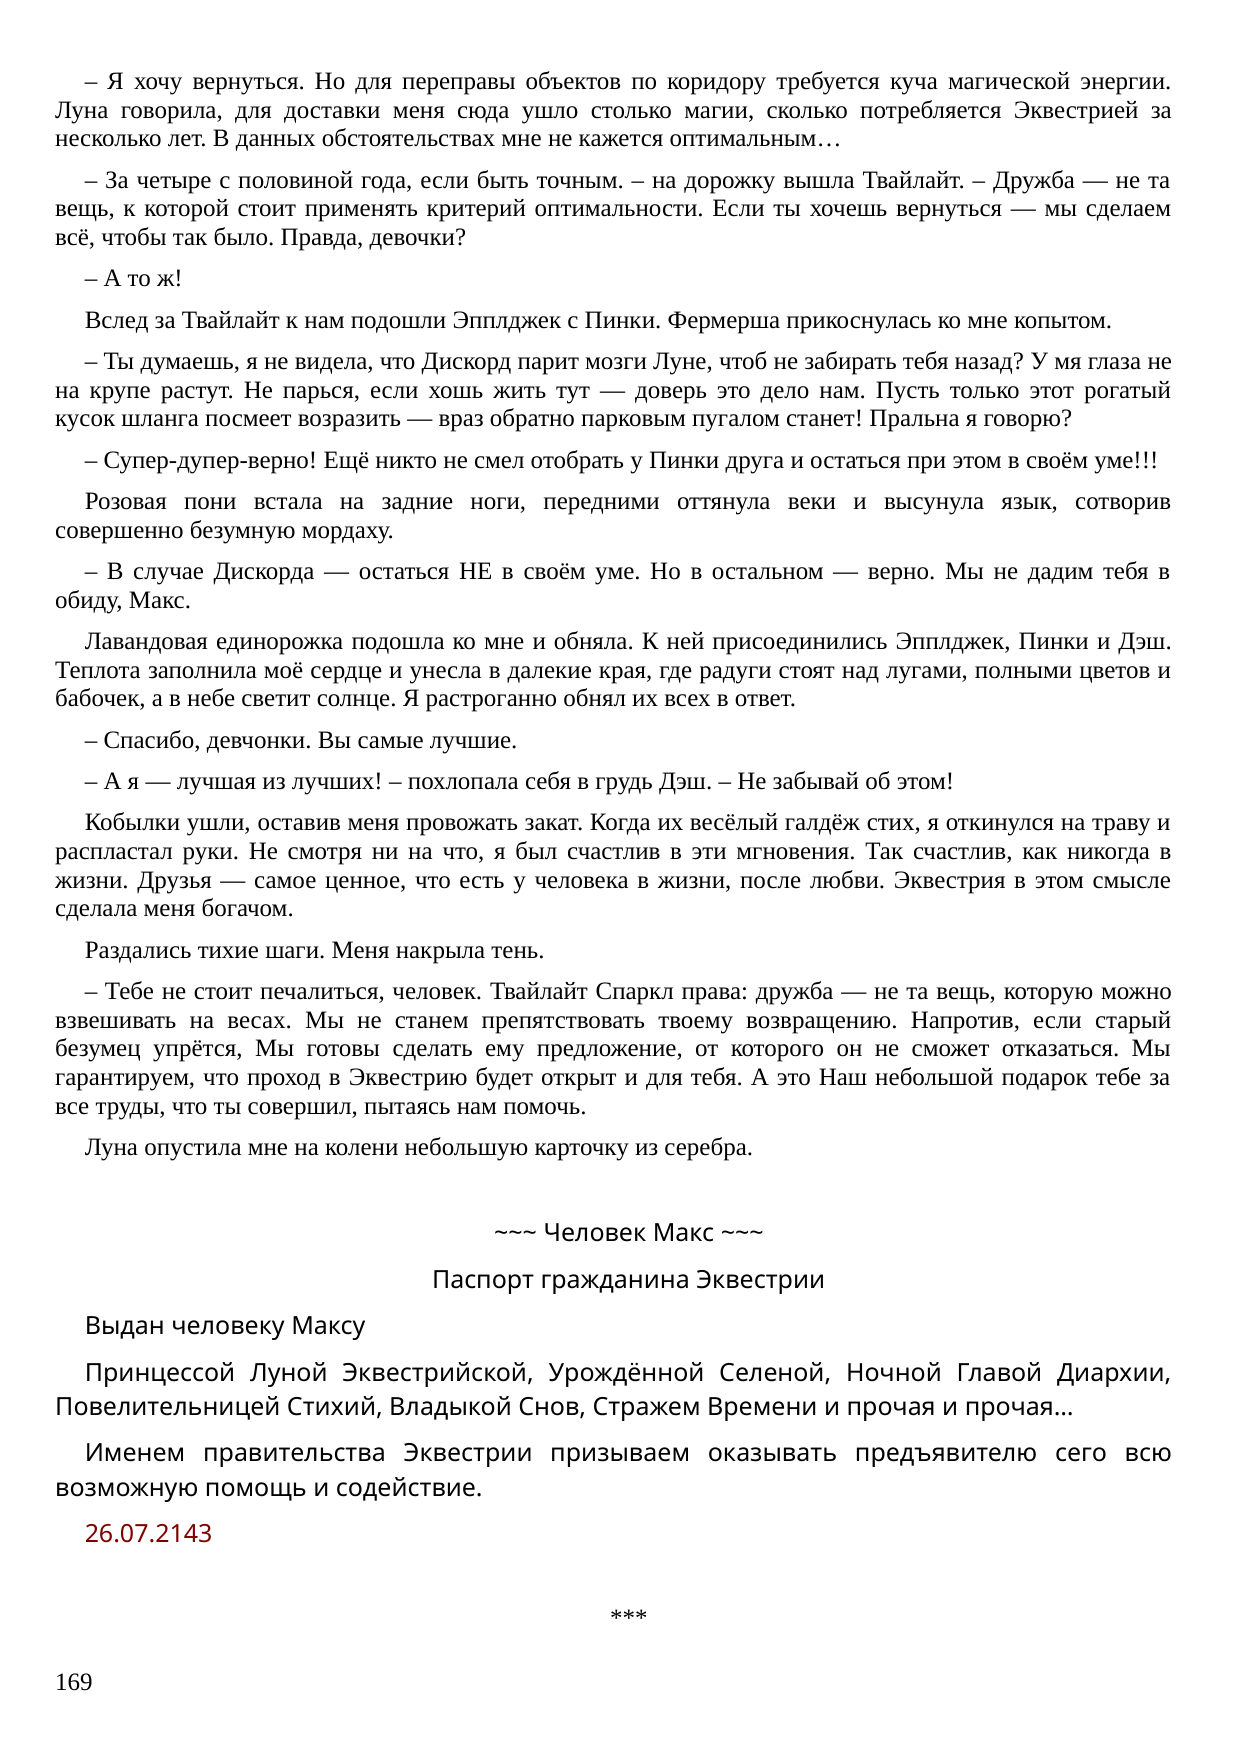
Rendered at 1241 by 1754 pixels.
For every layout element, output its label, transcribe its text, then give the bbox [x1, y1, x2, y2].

text – А я — лучшая из лучших! – похлопала себя в грудь Дэш. – Не забывай об этом! [55, 766, 1173, 795]
text *** [55, 1603, 1173, 1632]
text Луна опустила мне на колени небольшую карточку из серебра. [55, 1132, 1173, 1161]
text Паспорт гражданина Эквестрии [55, 1261, 1173, 1295]
text Именем правительства Эквестрии призываем оказывать предъявителю сего всю возможную помощь и содействие. [55, 1435, 1173, 1503]
text – Супер-дупер-верно! Ещё никто не смел отобрать у Пинки друга и остаться при этом в своём уме!!! [55, 445, 1173, 473]
text Принцессой Луной Эквестрийской, Урождённой Селеной, Ночной Главой Диархии, Повелительницей Стихий, Владыкой Снов, Стражем Времени и прочая и прочая… [55, 1354, 1173, 1423]
text – Я хочу вернуться. Но для переправы объектов по коридору требуется куча магической энергии. Луна говорила, для доставки меня сюда ушло столько магии, сколько потребляется Эквестрией за несколько лет. В данных обстоятельствах мне не кажется оптимальным… [55, 66, 1173, 152]
text Кобылки ушли, оставив меня провожать закат. Когда их весёлый галдёж стих, я откинулся на траву и распластал руки. Не смотря ни на что, я был счастлив в эти мгновения. Так счастлив, как никогда в жизни. Друзья — самое ценное, что есть у человека в жизни, после любви. Эквестрия в этом смысле сделала меня богачом. [55, 807, 1173, 922]
text – Спасибо, девчонки. Вы самые лучшие. [55, 725, 1173, 753]
text – За четыре с половиной года, если быть точным. – на дорожку вышла Твайлайт. – Дружба — не та вещь, к которой стоит применять критерий оптимальности. Если ты хочешь вернуться — мы сделаем всё, чтобы так было. Правда, девочки? [55, 165, 1173, 251]
text – Ты думаешь, я не видела, что Дискорд парит мозги Луне, чтоб не забирать тебя назад? У мя глаза не на крупе растут. Не парься, если хошь жить тут — доверь это дело нам. Пусть только этот рогатый кусок шланга посмеет возразить — враз обратно парковым пугалом станет! Пральна я говорю? [55, 346, 1173, 432]
text ~~~ Человек Макс ~~~ [55, 1215, 1173, 1249]
text – А то ж! [55, 263, 1173, 292]
text Лавандовая единорожка подошла ко мне и обняла. К ней присоединились Эпплджек, Пинки и Дэш. Теплота заполнила моё сердце и унесла в далекие края, где радуги стоят над лугами, полными цветов и бабочек, а в небе светит солнце. Я растроганно обнял их всех в ответ. [55, 626, 1173, 712]
text – Тебе не стоит печалиться, человек. Твайлайт Спаркл права: дружба — не та вещь, которую можно взвешивать на весах. Мы не станем препятствовать твоему возвращению. Напротив, если старый безумец упрётся, Мы готовы сделать ему предложение, от которого он не сможет отказаться. Мы гарантируем, что проход в Эквестрию будет открыт и для тебя. А это Наш небольшой подарок тебе за все труды, что ты совершил, пытаясь нам помочь. [55, 976, 1173, 1120]
text Розовая пони встала на задние ноги, передними оттянула веки и высунула язык, сотворив совершенно безумную мордаху. [55, 486, 1173, 543]
text Выдан человеку Максу [55, 1308, 1173, 1342]
text Раздались тихие шаги. Меня накрыла тень. [55, 935, 1173, 963]
text – В случае Дискорда — остаться НЕ в своём уме. Но в остальном — верно. Мы не дадим тебя в обиду, Макс. [55, 556, 1173, 613]
text 26.07.2143 [55, 1516, 1173, 1550]
text Вслед за Твайлайт к нам подошли Эпплджек с Пинки. Фермерша прикоснулась ко мне копытом. [55, 305, 1173, 333]
